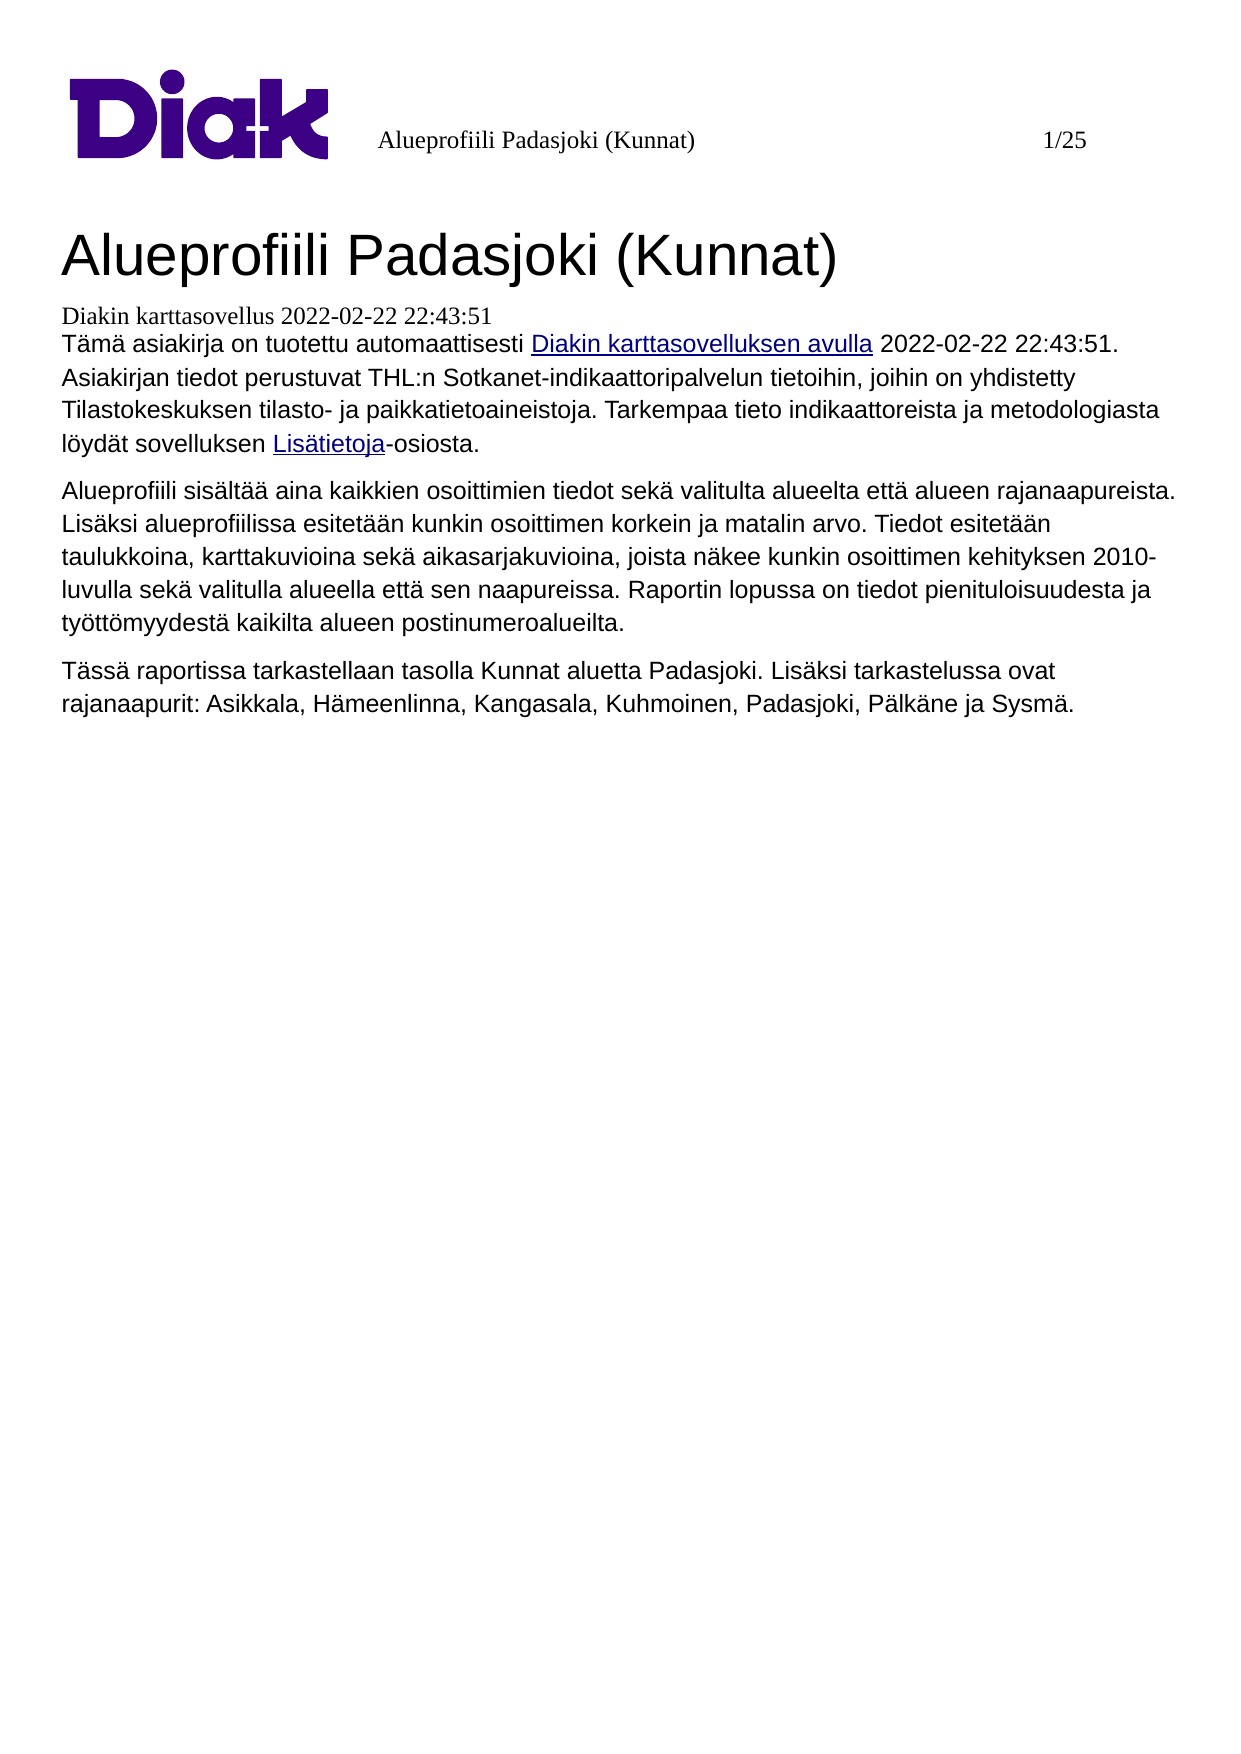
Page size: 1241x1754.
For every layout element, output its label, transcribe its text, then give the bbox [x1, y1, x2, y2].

text Diakin karttasovellus 2022-02-22 22:43:51 [61, 301, 1179, 329]
title Alueprofiili Padasjoki (Kunnat) [61, 221, 1179, 288]
text Tässä raportissa tarkastellaan tasolla Kunnat aluetta Padasjoki. Lisäksi tarkastelussa ovat rajanaapurit: Asikkala, Hämeenlinna, Kangasala, Kuhmoinen, Padasjoki, Pälkäne ja Sysmä. [61, 656, 1179, 718]
text Alueprofiili sisältää aina kaikkien osoittimien tiedot sekä valitulta alueelta että alueen rajanaapureista. Lisäksi alueprofiilissa esitetään kunkin osoittimen korkein ja matalin arvo. Tiedot esitetään taulukkoina, karttakuvioina sekä aikasarjakuvioina, joista näkee kunkin osoittimen kehityksen 2010-luvulla sekä valitulla alueella että sen naapureissa. Raportin lopussa on tiedot pienituloisuudesta ja työttömyydestä kaikilta alueen postinumeroalueilta. [61, 476, 1179, 637]
text Tämä asiakirja on tuotettu automaattisesti Diakin karttasovelluksen avulla 2022-02-22 22:43:51. Asiakirjan tiedot perustuvat THL:n Sotkanet-indikaattoripalvelun tietoihin, joihin on yhdistetty Tilastokeskuksen tilasto- ja paikkatietoaineistoja. Tarkempaa tieto indikaattoreista ja metodologiasta löydät sovelluksen Lisätietoja-osiosta. [61, 329, 1179, 457]
